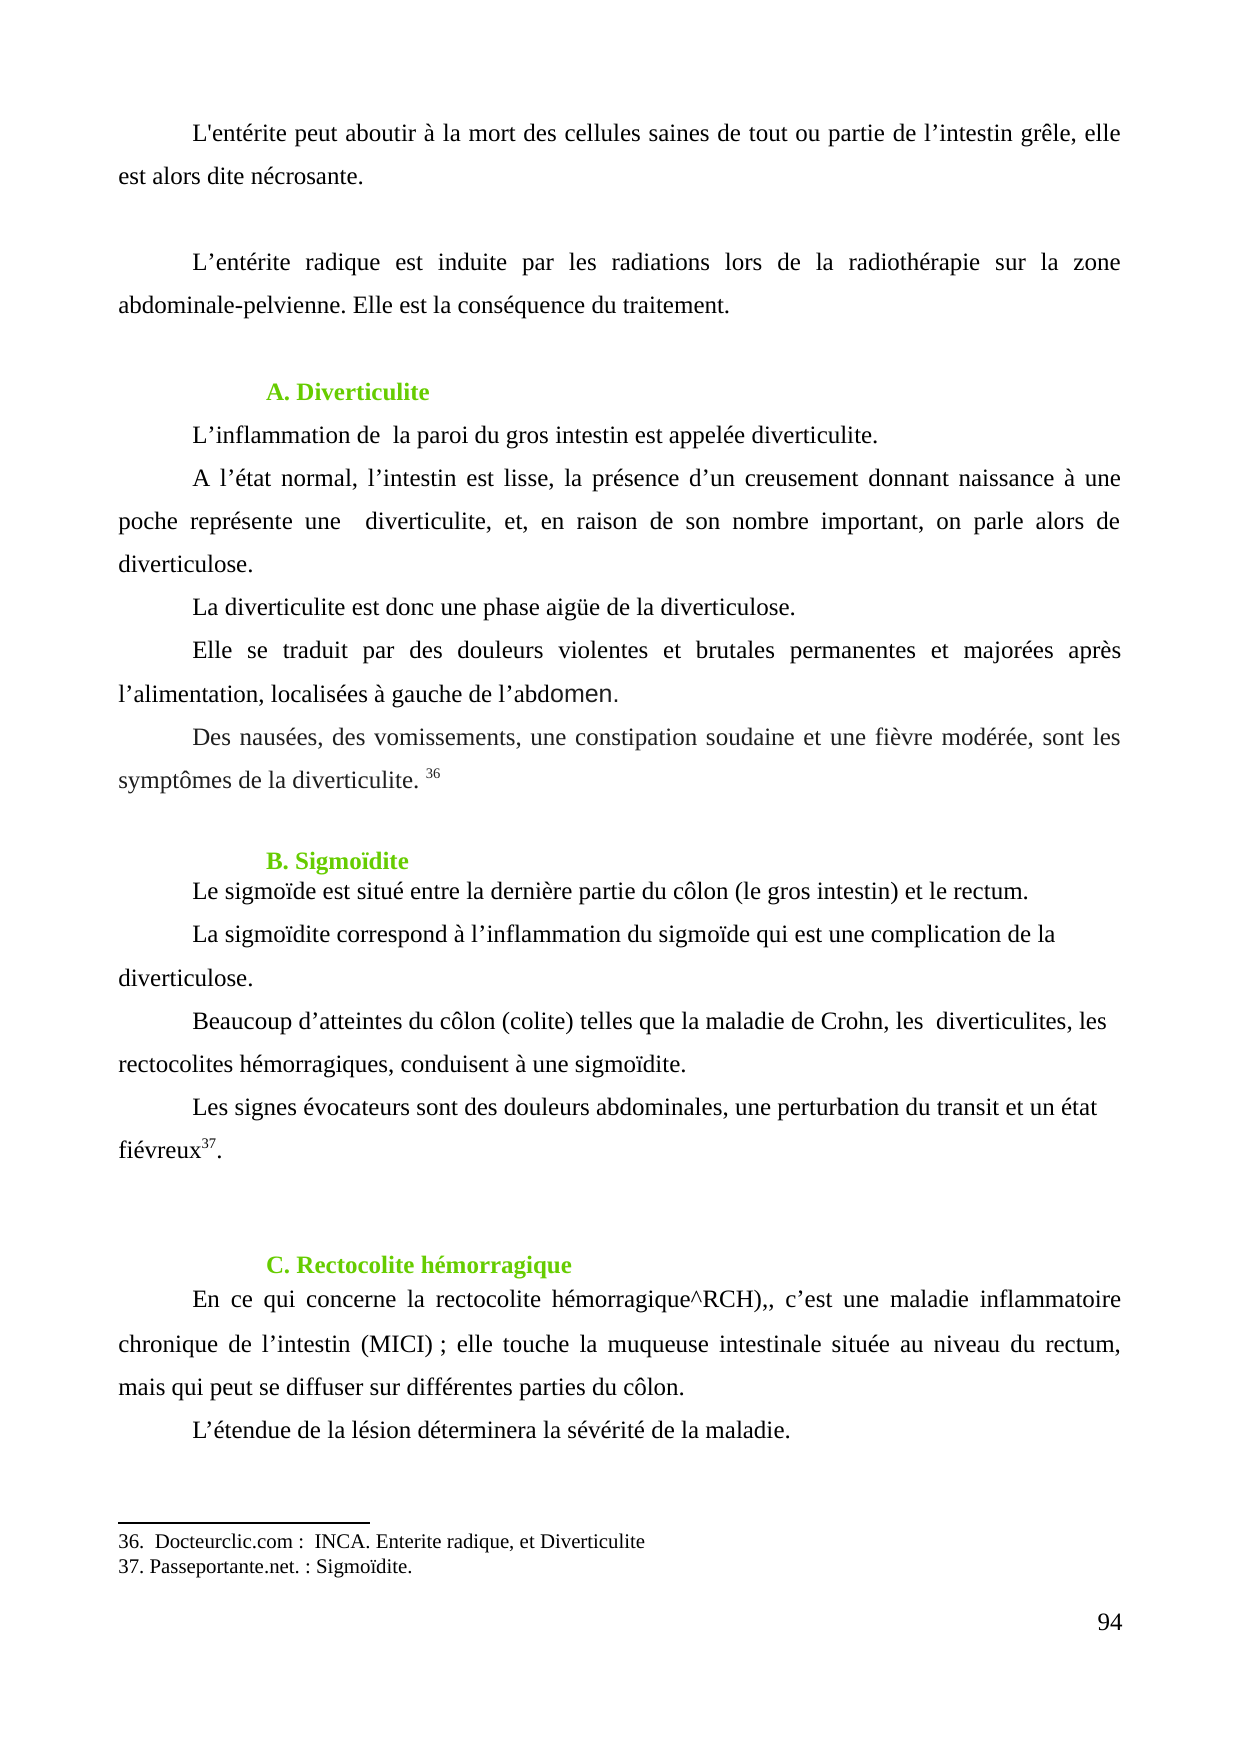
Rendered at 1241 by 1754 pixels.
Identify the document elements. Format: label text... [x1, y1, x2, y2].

text Les signes évocateurs sont des douleurs abdominales, une perturbation du transit et un état fiévreux. [118, 1092, 1122, 1164]
text En ce qui concerne la rectocolite hémorragique^RCH),, c’est une maladie inflammatoire chronique de l’intestin (MICI) ; elle touche la muqueuse intestinale située au niveau du rectum, mais qui peut se diffuser sur différentes parties du côlon. [118, 1281, 1122, 1401]
text L’étendue de la lésion déterminera la sévérité de la maladie. [118, 1415, 1122, 1444]
text C. Rectocolite hémorragique [118, 1246, 1122, 1281]
text La sigmoïdite correspond à l’inflammation du sigmoïde qui est une complication de la diverticulose. [118, 919, 1122, 991]
text . Passeportante.net. : Sigmoïdite. [118, 1553, 1122, 1578]
text Des nausées, des vomissements, une constipation soudaine et une fièvre modérée, sont les symptômes de la diverticulite. [118, 722, 1122, 794]
text L’entérite radique est induite par les radiations lors de la radiothérapie sur la zone abdominale-pelvienne. Elle est la conséquence du traitement. [118, 247, 1122, 319]
text L’inflammation de la paroi du gros intestin est appelée diverticulite. [118, 420, 1122, 449]
text Le sigmoïde est situé entre la dernière partie du côlon (le gros intestin) et le rectum. [118, 876, 1122, 905]
text L'entérite peut aboutir à la mort des cellules saines de tout ou partie de l’intestin grêle, elle est alors dite nécrosante. [118, 118, 1122, 190]
text A l’état normal, l’intestin est lisse, la présence d’un creusement donnant naissance à une poche représente une diverticulite, et, en raison de son nombre important, on parle alors de diverticulose. [118, 463, 1122, 578]
text . Docteurclic.com : INCA. Enterite radique, et Diverticulite [118, 1529, 1122, 1553]
text A. Diverticulite [118, 377, 1122, 406]
text Elle se traduit par des douleurs violentes et brutales permanentes et majorées après l’alimentation, localisées à gauche de l’abdomen. [118, 636, 1122, 708]
text Beaucoup d’atteintes du côlon (colite) telles que la maladie de Crohn, les diverticulites, les rectocolites hémorragiques, conduisent à une sigmoïdite. [118, 1006, 1122, 1078]
text B. Sigmoïdite [118, 842, 1122, 876]
text La diverticulite est donc une phase aigüe de la diverticulose. [118, 592, 1122, 621]
